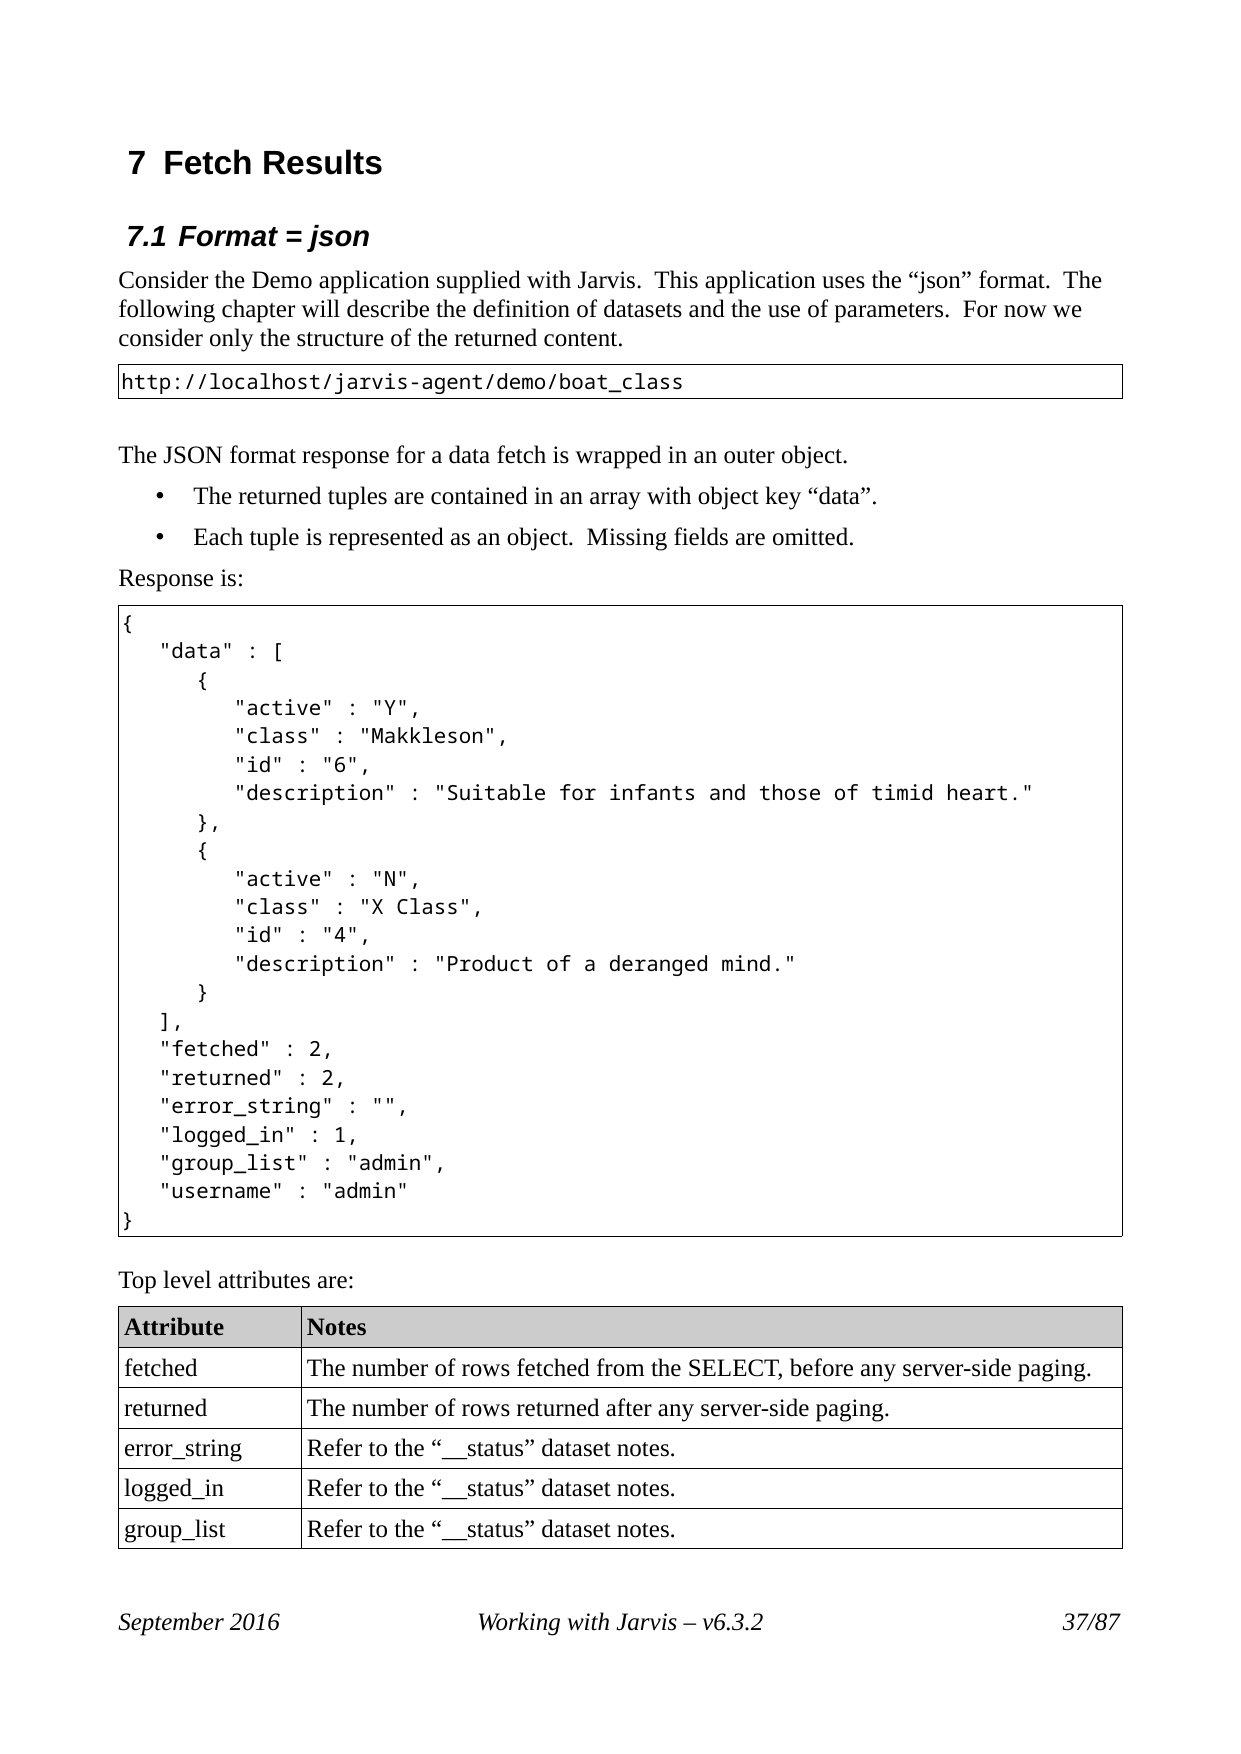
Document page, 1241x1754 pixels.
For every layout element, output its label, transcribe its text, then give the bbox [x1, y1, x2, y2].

table_cell error_string [119, 1429, 301, 1468]
text { [119, 832, 1122, 861]
text ], [119, 1003, 1122, 1031]
text Consider the Demo application supplied with Jarvis. This application uses the “json” format. The following chapter will describe the definition of datasets and the use of parameters. For now we consider only the structure of the returned content. [118, 265, 1122, 352]
text "id" : "4", [119, 918, 1122, 946]
text "class" : "Makkleson", [119, 718, 1122, 747]
text "username" : "admin" [119, 1173, 1122, 1202]
table_cell The number of rows fetched from the SELECT, before any server-side paging. [302, 1348, 1122, 1387]
table_cell Refer to the “__status” dataset notes. [302, 1429, 1122, 1468]
table_header Notes [302, 1307, 1122, 1347]
list The returned tuples are contained in an array with object key “data”. [156, 481, 1122, 510]
text }, [119, 804, 1122, 832]
subtitle Fetch Results [118, 143, 1122, 182]
list Each tuple is represented as an object. Missing fields are omitted. [156, 522, 1122, 551]
text "description" : "Suitable for infants and those of timid heart." [119, 775, 1122, 804]
text http://localhost/jarvis-agent/demo/boat_class [119, 365, 1122, 398]
text "fetched" : 2, [119, 1031, 1122, 1060]
table_cell returned [119, 1388, 301, 1427]
text } [119, 974, 1122, 1003]
text { [119, 662, 1122, 690]
text "logged_in" : 1, [119, 1117, 1122, 1145]
text "returned" : 2, [119, 1060, 1122, 1088]
table_cell Refer to the “__status” dataset notes. [302, 1469, 1122, 1508]
table_cell fetched [119, 1348, 301, 1387]
text "group_list" : "admin", [119, 1145, 1122, 1173]
text "id" : "6", [119, 747, 1122, 775]
table_cell Refer to the “__status” dataset notes. [302, 1509, 1122, 1548]
table_cell group_list [119, 1509, 301, 1548]
text } [119, 1202, 1122, 1236]
text "data" : [ [119, 633, 1122, 662]
table_cell logged_in [119, 1469, 301, 1508]
text "error_string" : "", [119, 1088, 1122, 1117]
text { [119, 606, 1122, 633]
text Response is: [118, 563, 1122, 592]
text "active" : "Y", [119, 690, 1122, 718]
text The JSON format response for a data fetch is wrapped in an outer object. [118, 440, 1122, 468]
subtitle Format = json [118, 219, 1122, 253]
text "description" : "Product of a deranged mind." [119, 946, 1122, 974]
text "class" : "X Class", [119, 889, 1122, 918]
text "active" : "N", [119, 861, 1122, 889]
table_cell The number of rows returned after any server-side paging. [302, 1388, 1122, 1427]
table_header Attribute [119, 1307, 301, 1347]
text Top level attributes are: [118, 1265, 1122, 1294]
